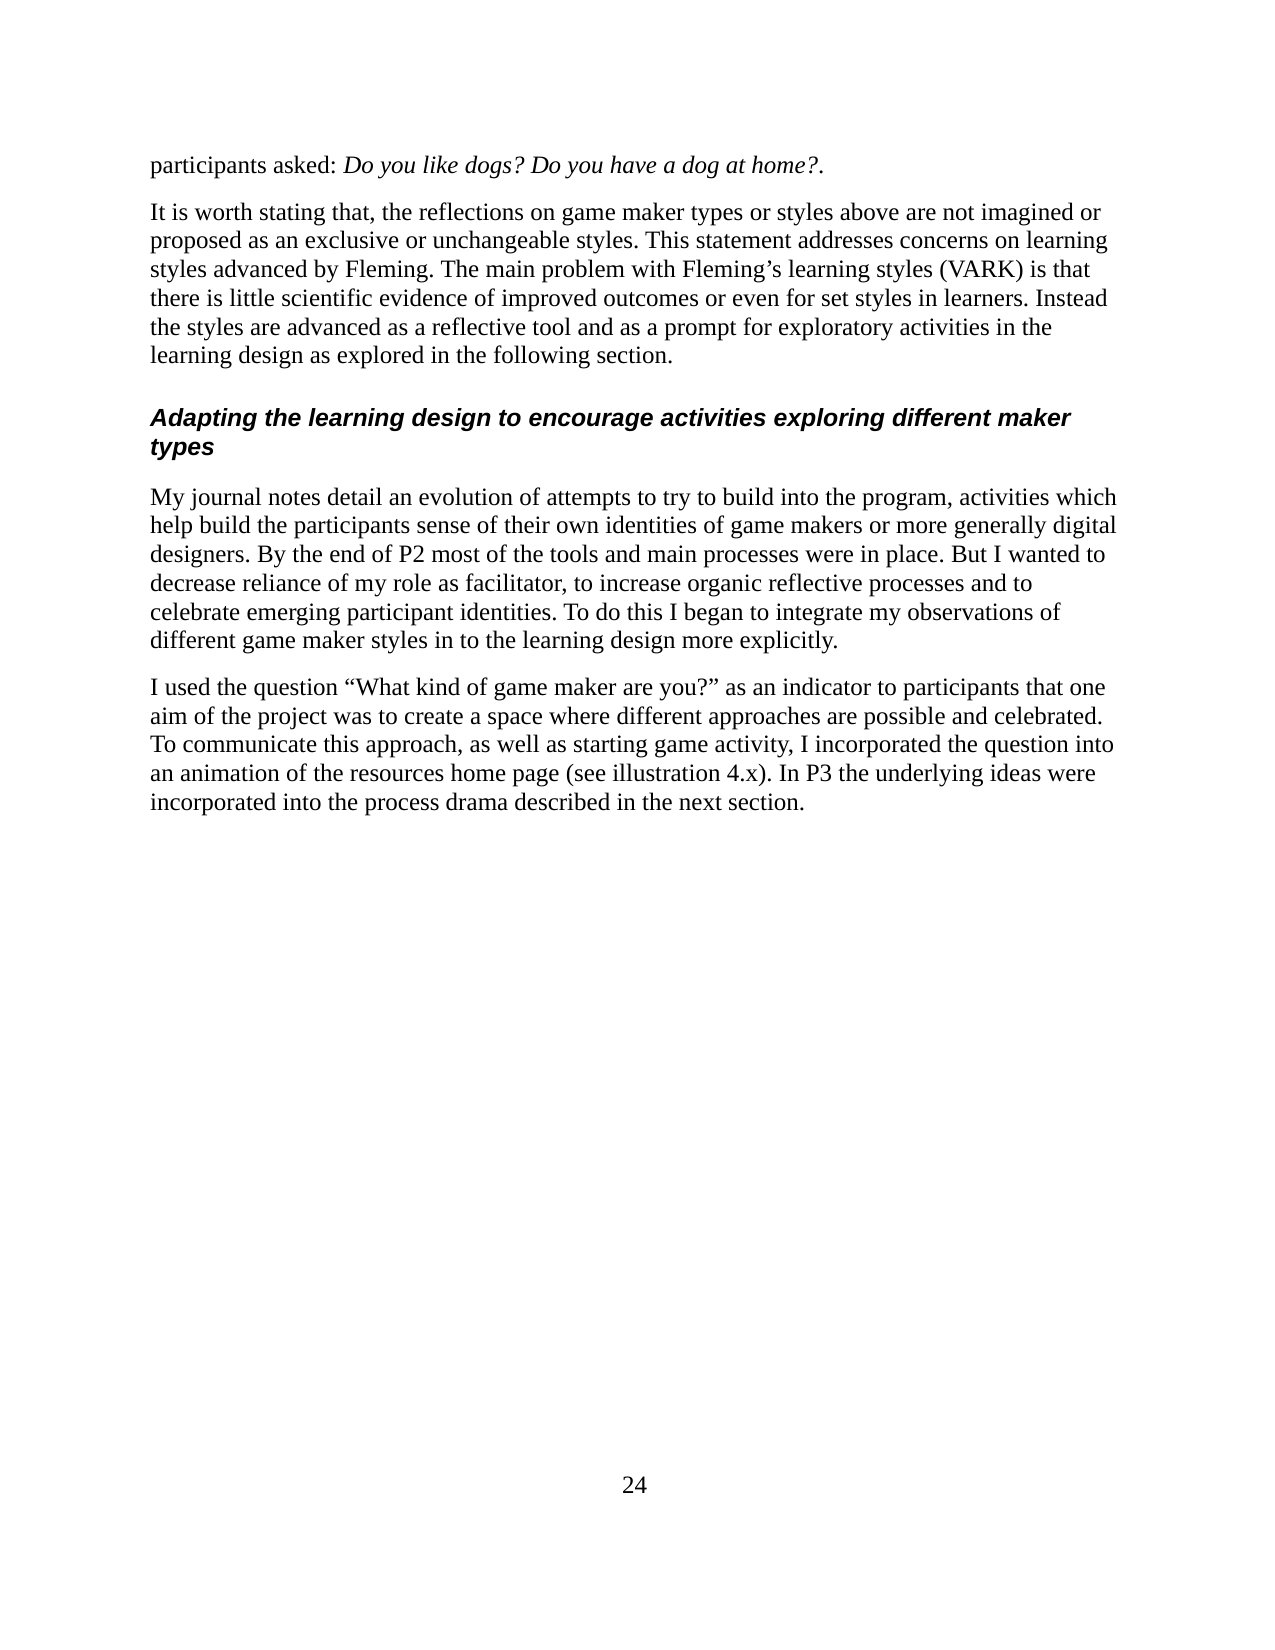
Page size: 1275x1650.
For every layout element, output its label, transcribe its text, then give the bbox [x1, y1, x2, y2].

text participants asked: Do you like dogs? Do you have a dog at home?. [150, 150, 1125, 179]
text My journal notes detail an evolution of attempts to try to build into the program, activities which help build the participants sense of their own identities of game makers or more generally digital designers. By the end of P2 most of the tools and main processes were in place. But I wanted to decrease reliance of my role as facilitator, to increase organic reflective processes and to celebrate emerging participant identities. To do this I began to integrate my observations of different game maker styles in to the learning design more explicitly. [150, 482, 1125, 654]
text I used the question “What kind of game maker are you?” as an indicator to participants that one aim of the project was to create a space where different approaches are possible and celebrated. To communicate this approach, as well as starting game activity, I incorporated the question into an animation of the resources home page (see illustration 4.x). In P3 the underlying ideas were incorporated into the process drama described in the next section. [150, 672, 1125, 816]
text It is worth stating that, the reflections on game maker types or styles above are not imagined or proposed as an exclusive or unchangeable styles. This statement addresses concerns on learning styles advanced by Fleming. The main problem with Fleming’s learning styles (VARK) is that there is little scientific evidence of improved outcomes or even for set styles in learners. Instead the styles are advanced as a reflective tool and as a prompt for exploratory activities in the learning design as explored in the following section. [150, 197, 1125, 369]
subtitle Adapting the learning design to encourage activities exploring different maker types [150, 403, 1125, 460]
